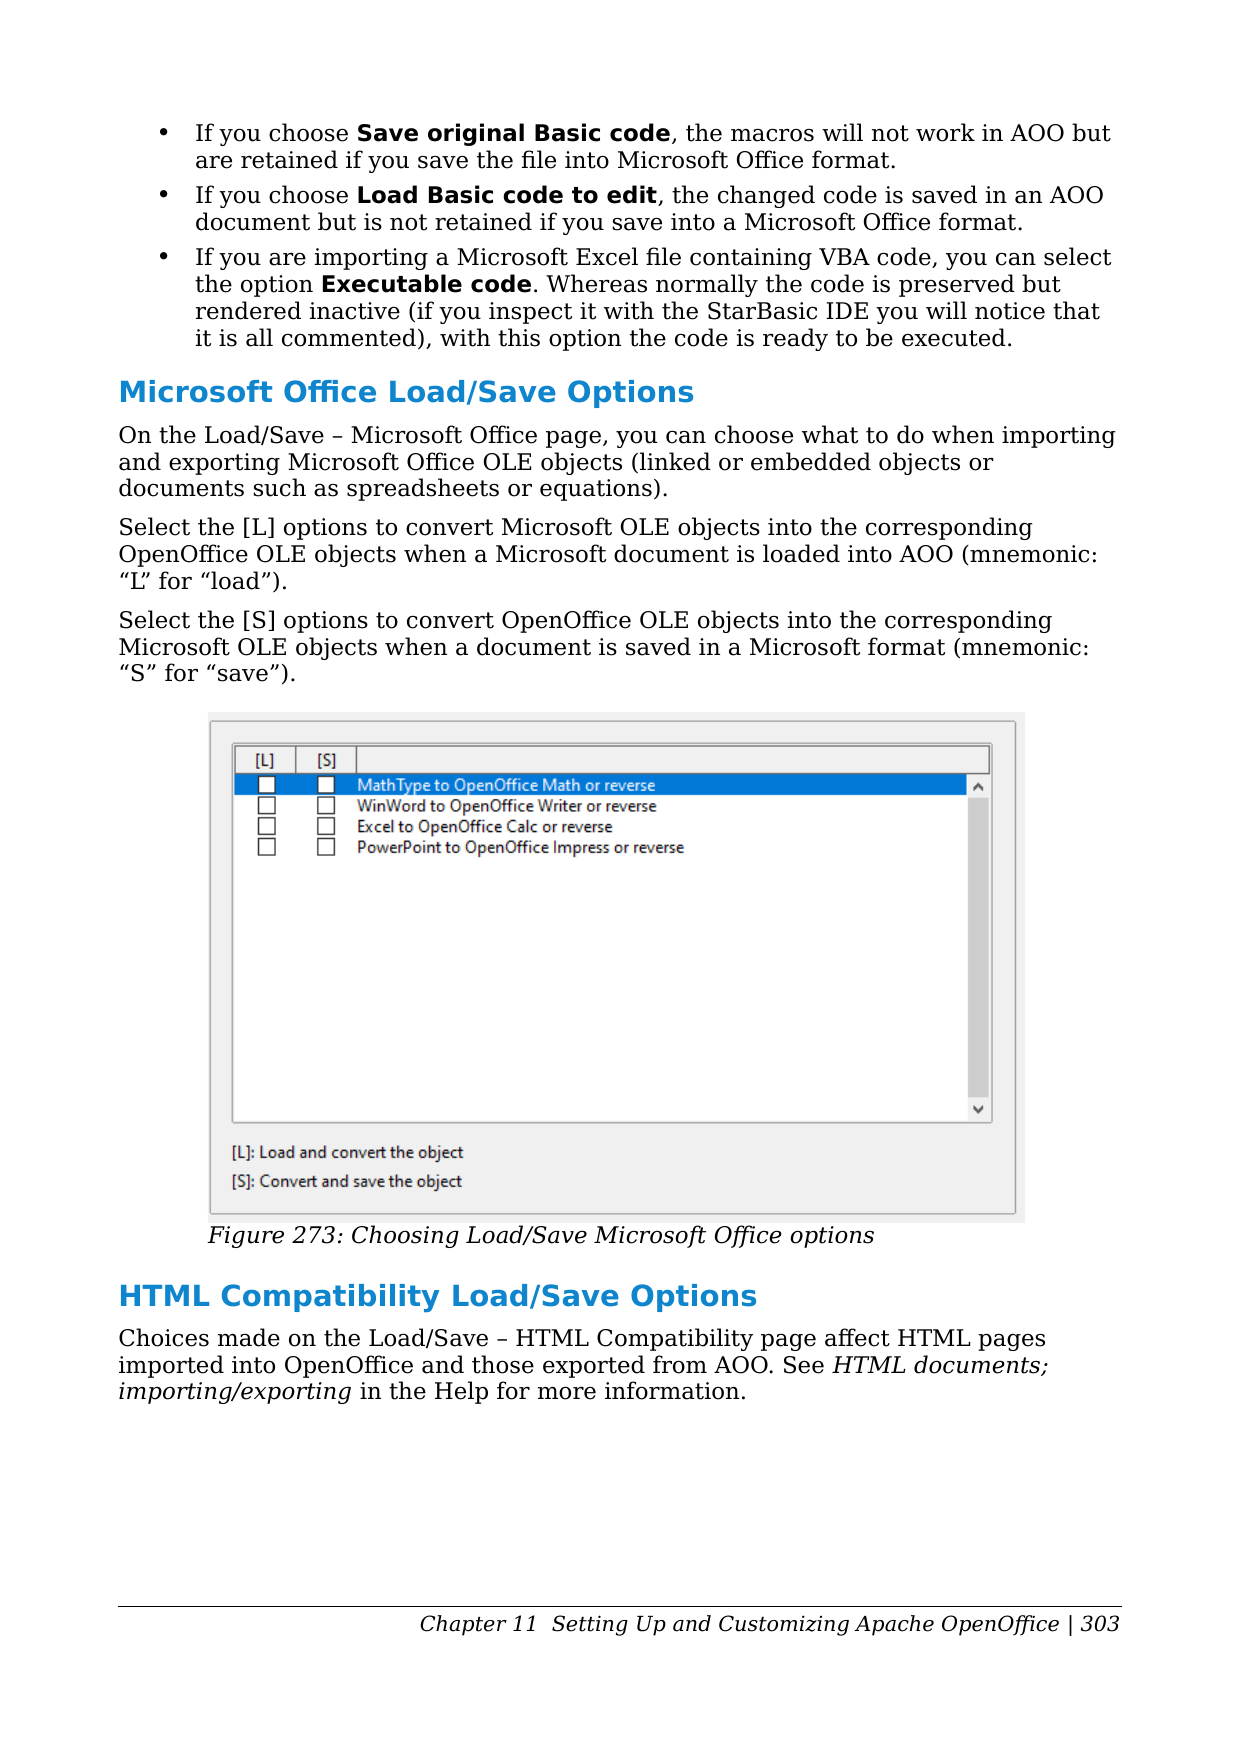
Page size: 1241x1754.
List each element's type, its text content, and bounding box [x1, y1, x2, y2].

text Choices made on the Load/Save – HTML Compatibility page affect HTML pages imported into OpenOffice and those exported from AOO. See HTML documents; importing/exporting in the Help for more information. [118, 1325, 1122, 1405]
list If you choose Save original Basic code, the macros will not work in AOO but are retained if you save the file into Microsoft Office format. [156, 118, 1122, 174]
text On the Load/Save – Microsoft Office page, you can choose what to do when importing and exporting Microsoft Office OLE objects (linked or embedded objects or documents such as spreadsheets or equations). [118, 422, 1122, 502]
text Select the [L] options to convert Microsoft OLE objects into the corresponding OpenOffice OLE objects when a Microsoft document is loaded into AOO (mnemonic: “L” for “load”). [118, 514, 1122, 594]
text Figure 273: Choosing Load/Save Microsoft Office options [208, 1223, 1025, 1249]
list If you are importing a Microsoft Excel file containing VBA code, you can select the option Executable code. Whereas normally the code is preserved but rendered inactive (if you inspect it with the StarBasic IDE you will notice that it is all commented), with this option the code is ready to be executed. [156, 242, 1122, 351]
picture [207, 712, 1026, 1223]
text Select the [S] options to convert OpenOffice OLE objects into the corresponding Microsoft OLE objects when a document is saved in a Microsoft format (mnemonic: “S” for “save”). [118, 607, 1122, 687]
subtitle Microsoft Office Load/Save Options [118, 376, 1122, 409]
subtitle HTML Compatibility Load/Save Options [118, 1279, 1122, 1313]
list If you choose Load Basic code to edit, the changed code is saved in an AOO document but is not retained if you save into a Microsoft Office format. [156, 180, 1122, 236]
